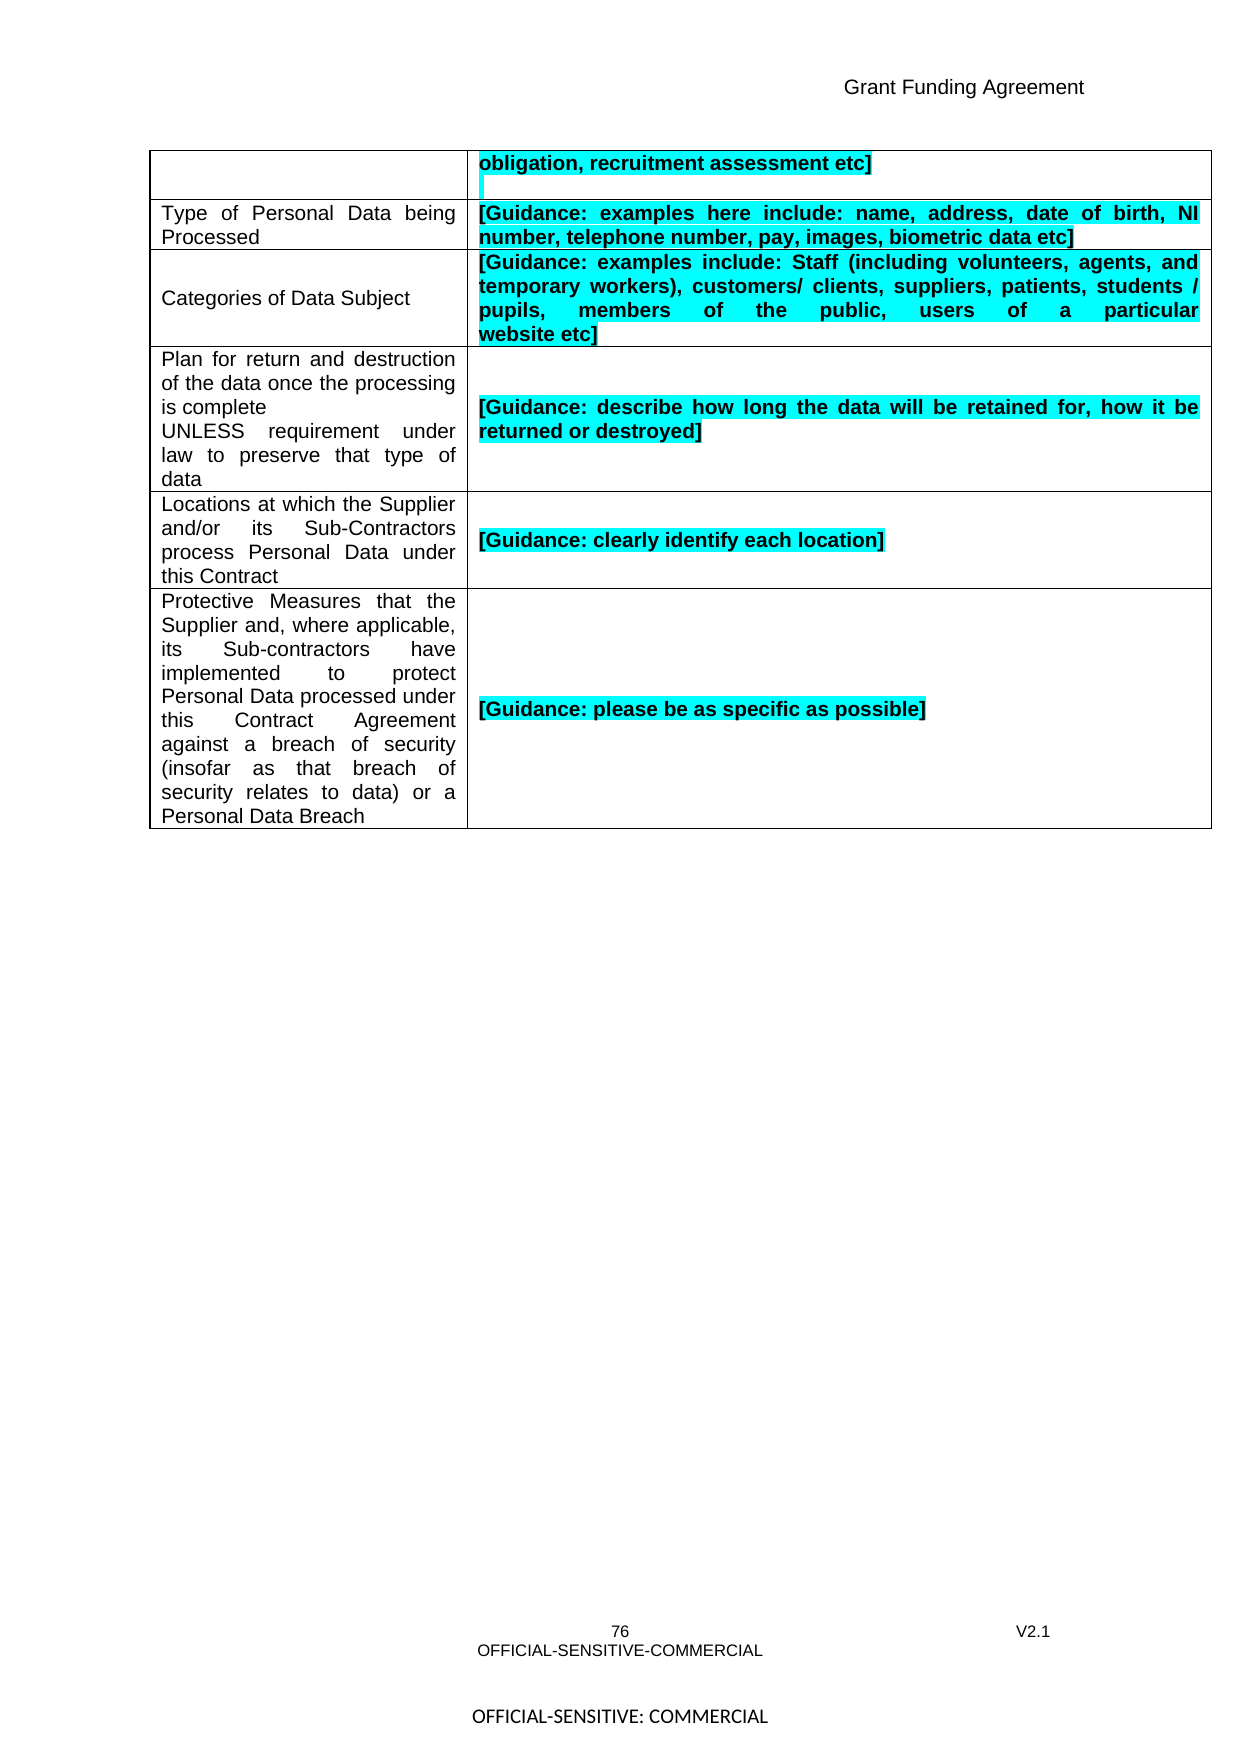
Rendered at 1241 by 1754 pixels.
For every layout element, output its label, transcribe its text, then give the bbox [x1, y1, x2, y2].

table_cell [Guidance: examples include: Staff (including volunteers, agents, and temporary workers), customers/ clients, suppliers, patients, students / pupils, members of the public, users of a particular website etc] [468, 250, 1211, 346]
table_cell Locations at which the Supplier and/or its Sub-Contractors process Personal Data under this Contract [151, 492, 467, 587]
table_cell Protective Measures that the Supplier and, where applicable, its Sub-contractors have implemented to protect Personal Data processed under this Contract Agreement against a breach of security (insofar as that breach of security relates to data) or a Personal Data Breach [151, 589, 467, 828]
table_cell [Guidance: examples here include: name, address, date of birth, NI number, telephone number, pay, images, biometric data etc] [468, 200, 1211, 249]
table_cell [Guidance: describe how long the data will be retained for, how it be returned or destroyed] [468, 347, 1211, 491]
table_cell Categories of Data Subject [151, 250, 467, 346]
table_cell [Guidance: clearly identify each location] [468, 492, 1211, 587]
table_cell Type of Personal Data being Processed [151, 200, 467, 249]
table_cell [Guidance: please be as specific as possible] [468, 589, 1211, 828]
table_cell obligation, recruitment assessment etc] [468, 151, 1211, 199]
table_cell Plan for return and destruction of the data once the processing is complete UNLESS requirement under law to preserve that type of data [151, 347, 467, 491]
table_cell [151, 151, 467, 199]
